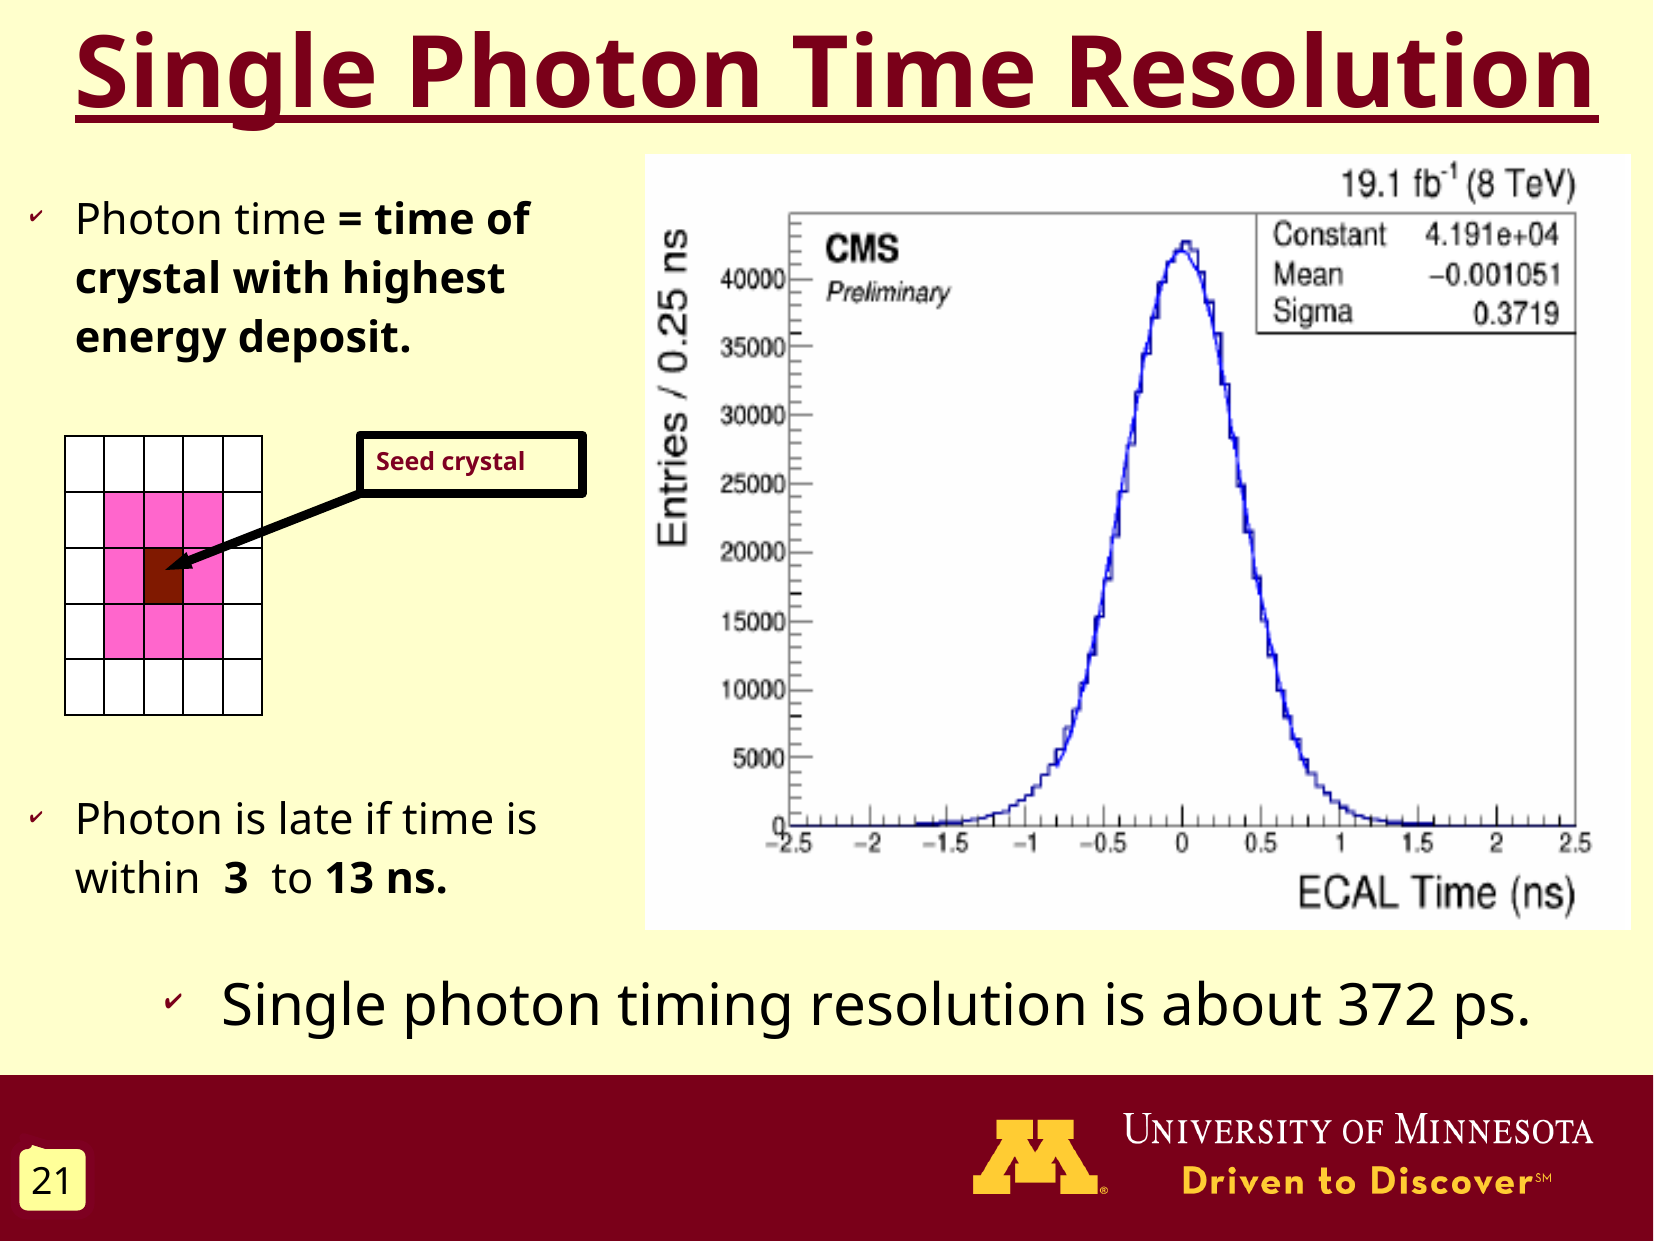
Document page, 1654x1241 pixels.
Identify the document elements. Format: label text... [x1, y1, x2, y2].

picture [645, 154, 1631, 931]
title Single Photon Time Resolution [60, 0, 1636, 136]
picture [0, 1075, 1654, 1241]
table_cell [66, 605, 103, 658]
table_cell [145, 660, 182, 714]
table_cell [145, 605, 182, 658]
table_header [66, 437, 103, 491]
table_cell [184, 605, 222, 658]
table_cell [105, 605, 143, 658]
table_header [184, 437, 222, 491]
text_box 21 [15, 1137, 91, 1216]
table_cell [184, 553, 222, 603]
table_cell [224, 605, 261, 658]
table_header [145, 437, 182, 491]
table_cell [66, 660, 103, 714]
table_header [105, 437, 143, 491]
text_box Seed crystal [360, 435, 583, 494]
table_cell [184, 493, 222, 547]
table_cell [66, 549, 103, 603]
table_cell [105, 493, 143, 547]
list Photon time = time of crystal with highest energy deposit. Photon is late if time is within 3 to 13 ns. [15, 180, 646, 916]
table_cell [66, 493, 103, 547]
table_cell [184, 660, 222, 714]
table_cell [145, 549, 182, 603]
table_cell [224, 493, 261, 541]
table_cell [239, 538, 261, 547]
table_cell [224, 660, 261, 714]
table_cell [184, 549, 203, 555]
table_cell [145, 493, 182, 547]
table_cell [224, 549, 261, 603]
table_cell [105, 549, 143, 603]
list Single photon timing resolution is about 372 ps. [150, 960, 1561, 1081]
table_header [224, 437, 261, 491]
table_cell [105, 660, 143, 714]
